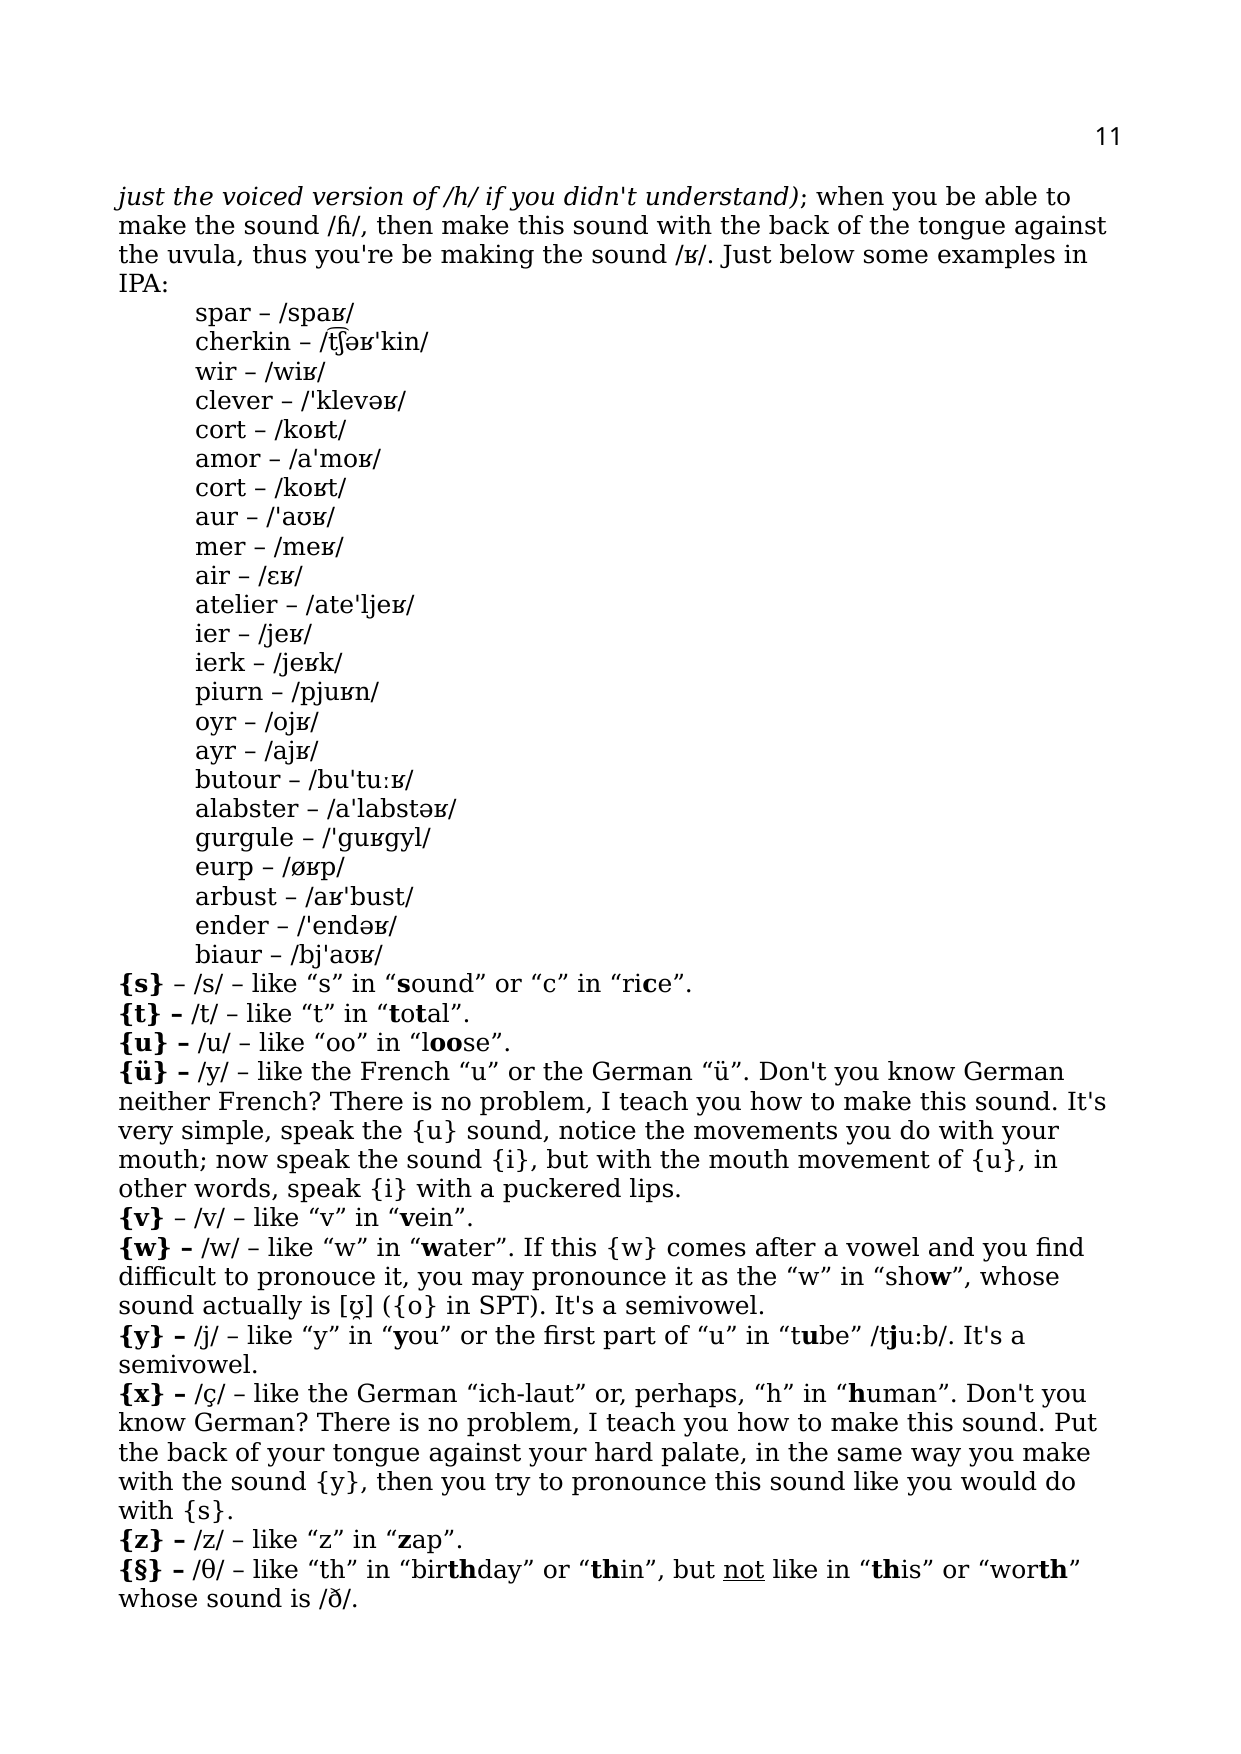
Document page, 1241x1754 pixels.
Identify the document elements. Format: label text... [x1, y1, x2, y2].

text ayr – /ajʁ/ [195, 736, 1123, 765]
text air – /ɛʁ/ [195, 561, 1123, 590]
text amor – /a'moʁ/ [195, 444, 1123, 473]
text ierk – /jeʁk/ [195, 648, 1123, 677]
text cort – /koʁt/ [195, 415, 1123, 444]
text {§} – /θ/ – like “th” in “birthday” or “thin”, but not like in “this” or “worth” whose sound is /ð/. [118, 1554, 1123, 1613]
text {w} – /w/ – like “w” in “water”. If this {w} comes after a vowel and you find difficult to pronouce it, you may pronounce it as the “w” in “show”, whose sound actually is [ʊ̯] ({o} in SPT). It's a semivowel. [118, 1233, 1123, 1321]
text {u} – /u/ – like “oo” in “loose”. [118, 1028, 1123, 1057]
text atelier – /ate'ljeʁ/ [195, 590, 1123, 619]
text {v} – /v/ – like “v” in “vein”. [118, 1203, 1123, 1233]
text {t} – /t/ – like “t” in “total”. [118, 998, 1123, 1028]
text ier – /jeʁ/ [195, 619, 1123, 648]
text piurn – /pjuʁn/ [195, 677, 1123, 707]
text mer – /meʁ/ [195, 532, 1123, 561]
text ender – /'endəʁ/ [195, 911, 1123, 940]
text butour – /bu'tuːʁ/ [195, 765, 1123, 794]
text {z} – /z/ – like “z” in “zap”. [118, 1525, 1123, 1554]
text gurgule – /'guʁgyl/ [195, 823, 1123, 852]
text arbust – /aʁ'bust/ [195, 882, 1123, 911]
text clever – /'klevəʁ/ [195, 386, 1123, 415]
text cherkin – /t͡ʃəʁ'kin/ [195, 327, 1123, 357]
text wir – /wiʁ/ [195, 357, 1123, 386]
text {ü} – /y/ – like the French “u” or the German “ü”. Don't you know German neither French? There is no problem, I teach you how to make this sound. It's very simple, speak the {u} sound, notice the movements you do with your mouth; now speak the sound {i}, but with the mouth movement of {u}, in other words, speak {i} with a puckered lips. [118, 1057, 1123, 1203]
text aur – /'aʊʁ/ [195, 502, 1123, 532]
text cort – /koʁt/ [195, 473, 1123, 502]
text eurp – /øʁp/ [195, 852, 1123, 882]
text just the voiced version of /h/ if you didn't understand); when you be able to make the sound /ɦ/, then make this sound with the back of the tongue against the uvula, thus you're be making the sound /ʁ/. Just below some examples in IPA: [118, 182, 1123, 298]
text biaur – /bj'aʊʁ/ [195, 940, 1123, 969]
text {y} – /j/ – like “y” in “you” or the first part of “u” in “tube” /tju:b/. It's a semivowel. [118, 1321, 1123, 1379]
text {x} – /ç/ – like the German “ich-laut” or, perhaps, “h” in “human”. Don't you know German? There is no problem, I teach you how to make this sound. Put the back of your tongue against your hard palate, in the same way you make with the sound {y}, then you try to pronounce this sound like you would do with {s}. [118, 1379, 1123, 1525]
text oyr – /ojʁ/ [195, 707, 1123, 736]
text alabster – /a'labstəʁ/ [195, 794, 1123, 823]
text spar – /spaʁ/ [195, 298, 1123, 327]
text {s} – /s/ – like “s” in “sound” or “c” in “rice”. [118, 969, 1123, 998]
